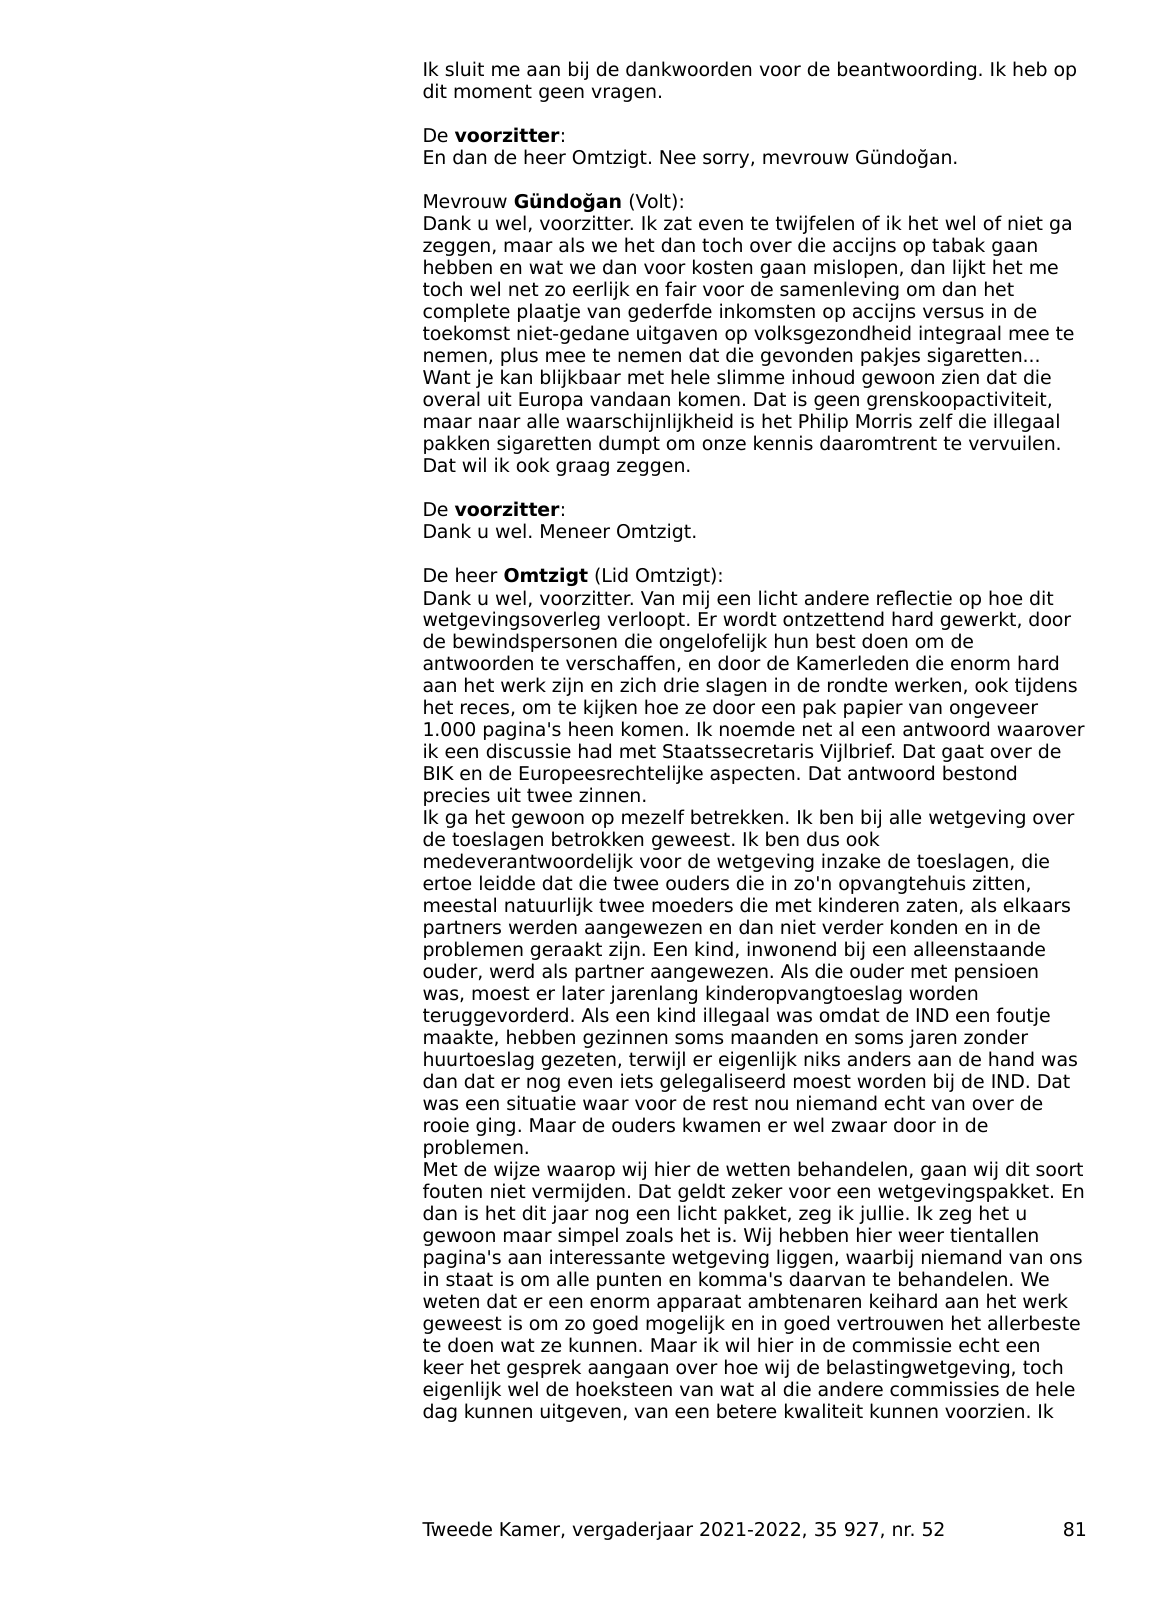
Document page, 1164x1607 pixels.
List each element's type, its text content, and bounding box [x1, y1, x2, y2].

text De voorzitter: [422, 125, 1087, 147]
text De heer Omtzigt (Lid Omtzigt): [422, 565, 1087, 587]
text Dank u wel. Meneer Omtzigt. [422, 521, 1087, 543]
text Dank u wel, voorzitter. Ik zat even te twijfelen of ik het wel of niet ga zeggen, maar als we het dan toch over die accijns op tabak gaan hebben en wat we dan voor kosten gaan mislopen, dan lijkt het me toch wel net zo eerlijk en fair voor de samenleving om dan het complete plaatje van gederfde inkomsten op accijns versus in de toekomst niet-gedane uitgaven op volksgezondheid integraal mee te nemen, plus mee te nemen dat die gevonden pakjes sigaretten... Want je kan blijkbaar met hele slimme inhoud gewoon zien dat die overal uit Europa vandaan komen. Dat is geen grenskoopactiviteit, maar naar alle waarschijnlijkheid is het Philip Morris zelf die illegaal pakken sigaretten dumpt om onze kennis daaromtrent te vervuilen. Dat wil ik ook graag zeggen. [422, 213, 1087, 477]
text De voorzitter: [422, 499, 1087, 521]
text Met de wijze waarop wij hier de wetten behandelen, gaan wij dit soort fouten niet vermijden. Dat geldt zeker voor een wetgevingspakket. En dan is het dit jaar nog een licht pakket, zeg ik jullie. Ik zeg het u gewoon maar simpel zoals het is. Wij hebben hier weer tientallen pagina's aan interessante wetgeving liggen, waarbij niemand van ons in staat is om alle punten en komma's daarvan te behandelen. We weten dat er een enorm apparaat ambtenaren keihard aan het werk geweest is om zo goed mogelijk en in goed vertrouwen het allerbeste te doen wat ze kunnen. Maar ik wil hier in de commissie echt een keer het gesprek aangaan over hoe wij de belastingwetgeving, toch eigenlijk wel de hoeksteen van wat al die andere commissies de hele dag kunnen uitgeven, van een betere kwaliteit kunnen voorzien. Ik [422, 1159, 1087, 1423]
text En dan de heer Omtzigt. Nee sorry, mevrouw Gündoğan. [422, 147, 1087, 169]
text Ik ga het gewoon op mezelf betrekken. Ik ben bij alle wetgeving over de toeslagen betrokken geweest. Ik ben dus ook medeverantwoordelijk voor de wetgeving inzake de toeslagen, die ertoe leidde dat die twee ouders die in zo'n opvangtehuis zitten, meestal natuurlijk twee moeders die met kinderen zaten, als elkaars partners werden aangewezen en dan niet verder konden en in de problemen geraakt zijn. Een kind, inwonend bij een alleenstaande ouder, werd als partner aangewezen. Als die ouder met pensioen was, moest er later jarenlang kinderopvangtoeslag worden teruggevorderd. Als een kind illegaal was omdat de IND een foutje maakte, hebben gezinnen soms maanden en soms jaren zonder huurtoeslag gezeten, terwijl er eigenlijk niks anders aan de hand was dan dat er nog even iets gelegaliseerd moest worden bij de IND. Dat was een situatie waar voor de rest nou niemand echt van over de rooie ging. Maar de ouders kwamen er wel zwaar door in de problemen. [422, 807, 1087, 1159]
text Mevrouw Gündoğan (Volt): [422, 191, 1087, 213]
text Dank u wel, voorzitter. Van mij een licht andere reflectie op hoe dit wetgevingsoverleg verloopt. Er wordt ontzettend hard gewerkt, door de bewindspersonen die ongelofelijk hun best doen om de antwoorden te verschaffen, en door de Kamerleden die enorm hard aan het werk zijn en zich drie slagen in de rondte werken, ook tijdens het reces, om te kijken hoe ze door een pak papier van ongeveer 1.000 pagina's heen komen. Ik noemde net al een antwoord waarover ik een discussie had met Staatssecretaris Vijlbrief. Dat gaat over de BIK en de Europeesrechtelijke aspecten. Dat antwoord bestond precies uit twee zinnen. [422, 587, 1087, 807]
text Ik sluit me aan bij de dankwoorden voor de beantwoording. Ik heb op dit moment geen vragen. [422, 59, 1087, 103]
